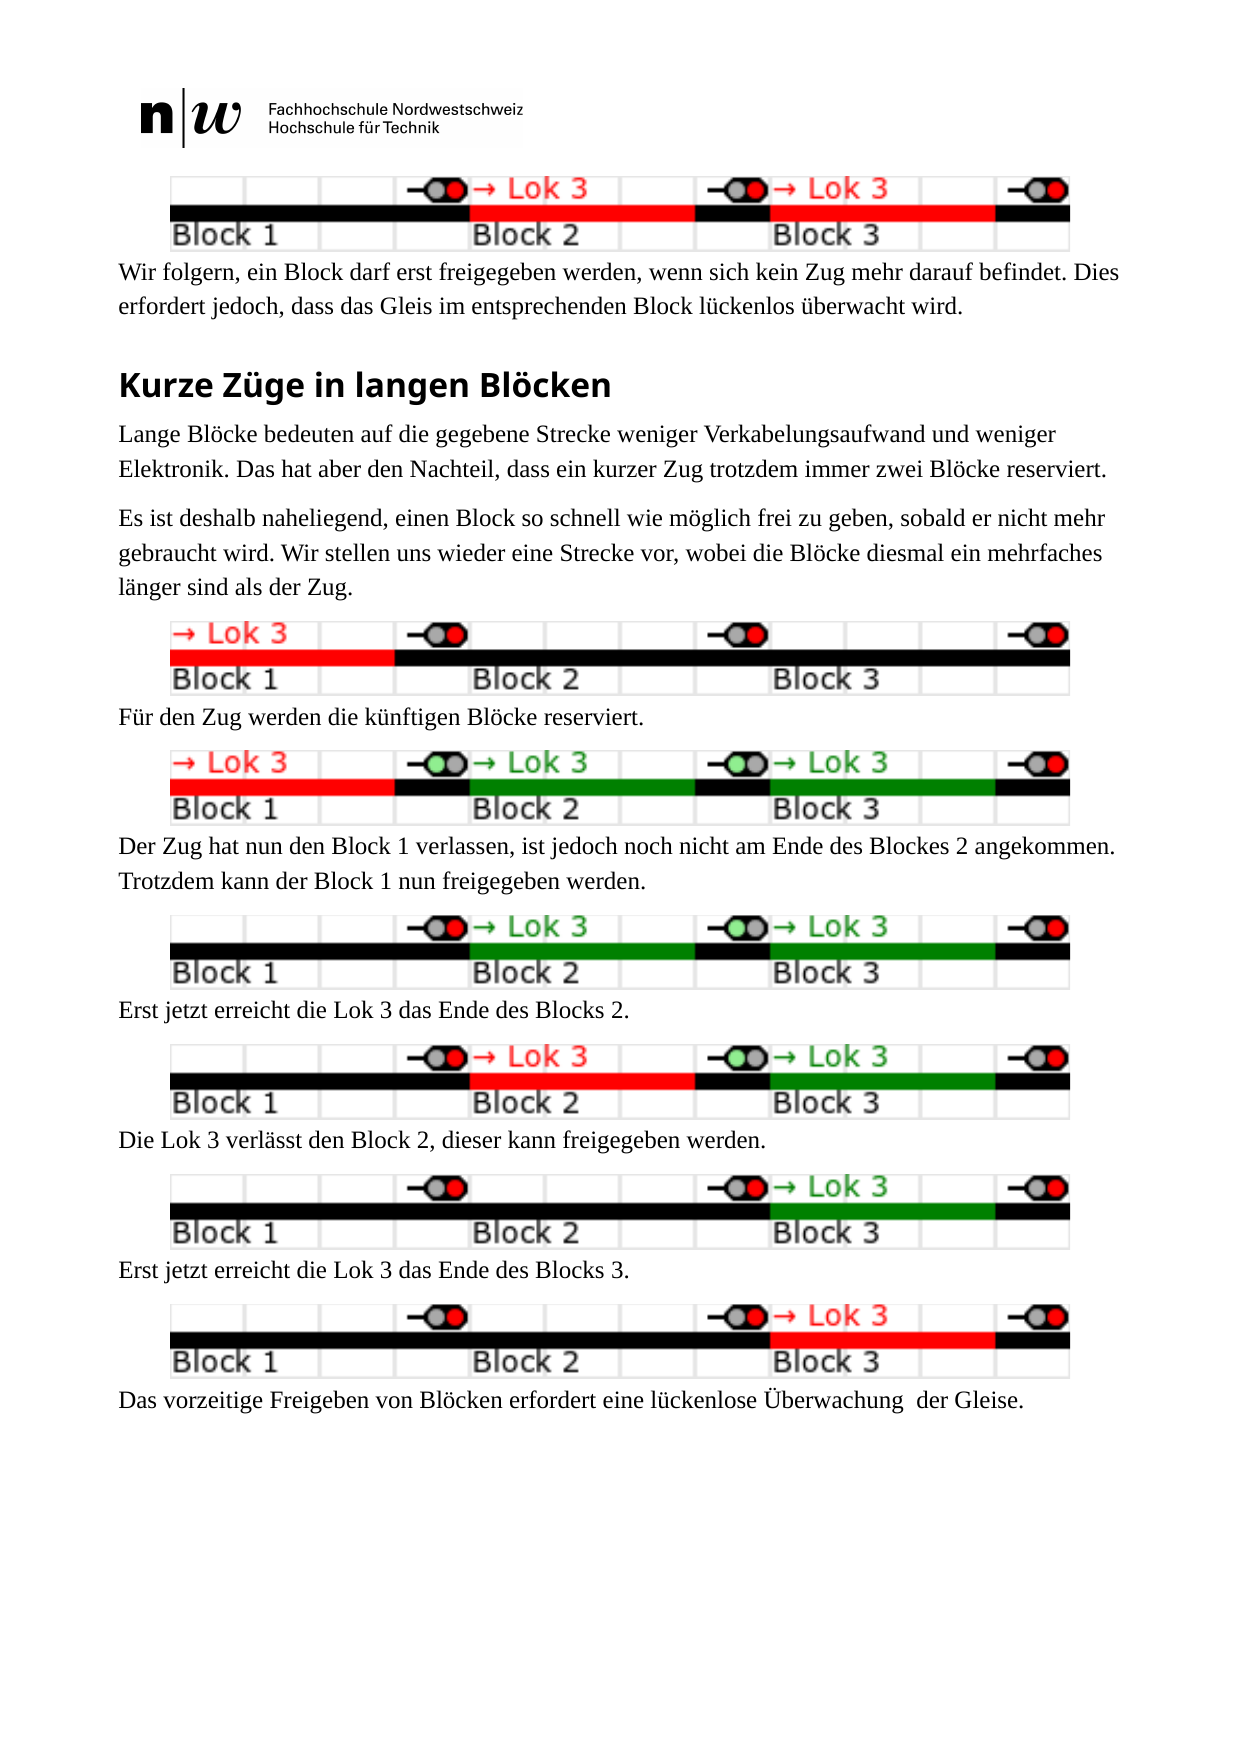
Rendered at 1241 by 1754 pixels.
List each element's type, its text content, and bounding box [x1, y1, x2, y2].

text Lange Blöcke bedeuten auf die gegebene Strecke weniger Verkabelungsaufwand und weniger Elektronik. Das hat aber den Nachteil, dass ein kurzer Zug trotzdem immer zwei Blöcke reserviert. [118, 419, 1122, 483]
picture [170, 915, 1071, 990]
text Das vorzeitige Freigeben von Blöcken erfordert eine lückenlose Überwachung der Gleise. [118, 1379, 1122, 1413]
picture [170, 1304, 1071, 1379]
text Es ist deshalb naheliegend, einen Block so schnell wie möglich frei zu geben, sobald er nicht mehr gebraucht wird. Wir stellen uns wieder eine Strecke vor, wobei die Blöcke diesmal ein mehrfaches länger sind als der Zug. [118, 503, 1122, 601]
text Die Lok 3 verlässt den Block 2, dieser kann freigegeben werden. [118, 1120, 1122, 1154]
picture [170, 176, 1071, 252]
text Der Zug hat nun den Block 1 verlassen, ist jedoch noch nicht am Ende des Blockes 2 angekommen. Trotzdem kann der Block 1 nun freigegeben werden. [118, 826, 1122, 895]
text Wir folgern, ein Block darf erst freigegeben werden, wenn sich kein Zug mehr darauf befindet. Dies erfordert jedoch, dass das Gleis im entsprechenden Block lückenlos überwacht wird. [118, 252, 1122, 320]
text Erst jetzt erreicht die Lok 3 das Ende des Blocks 2. [118, 990, 1122, 1024]
subtitle Kurze Züge in langen Blöcken [118, 361, 1122, 407]
picture [170, 621, 1071, 696]
picture [170, 750, 1071, 826]
text Für den Zug werden die künftigen Blöcke reserviert. [118, 696, 1122, 731]
text Erst jetzt erreicht die Lok 3 das Ende des Blocks 3. [118, 1250, 1122, 1284]
picture [170, 1174, 1071, 1250]
picture [141, 88, 523, 148]
picture [170, 1044, 1071, 1120]
